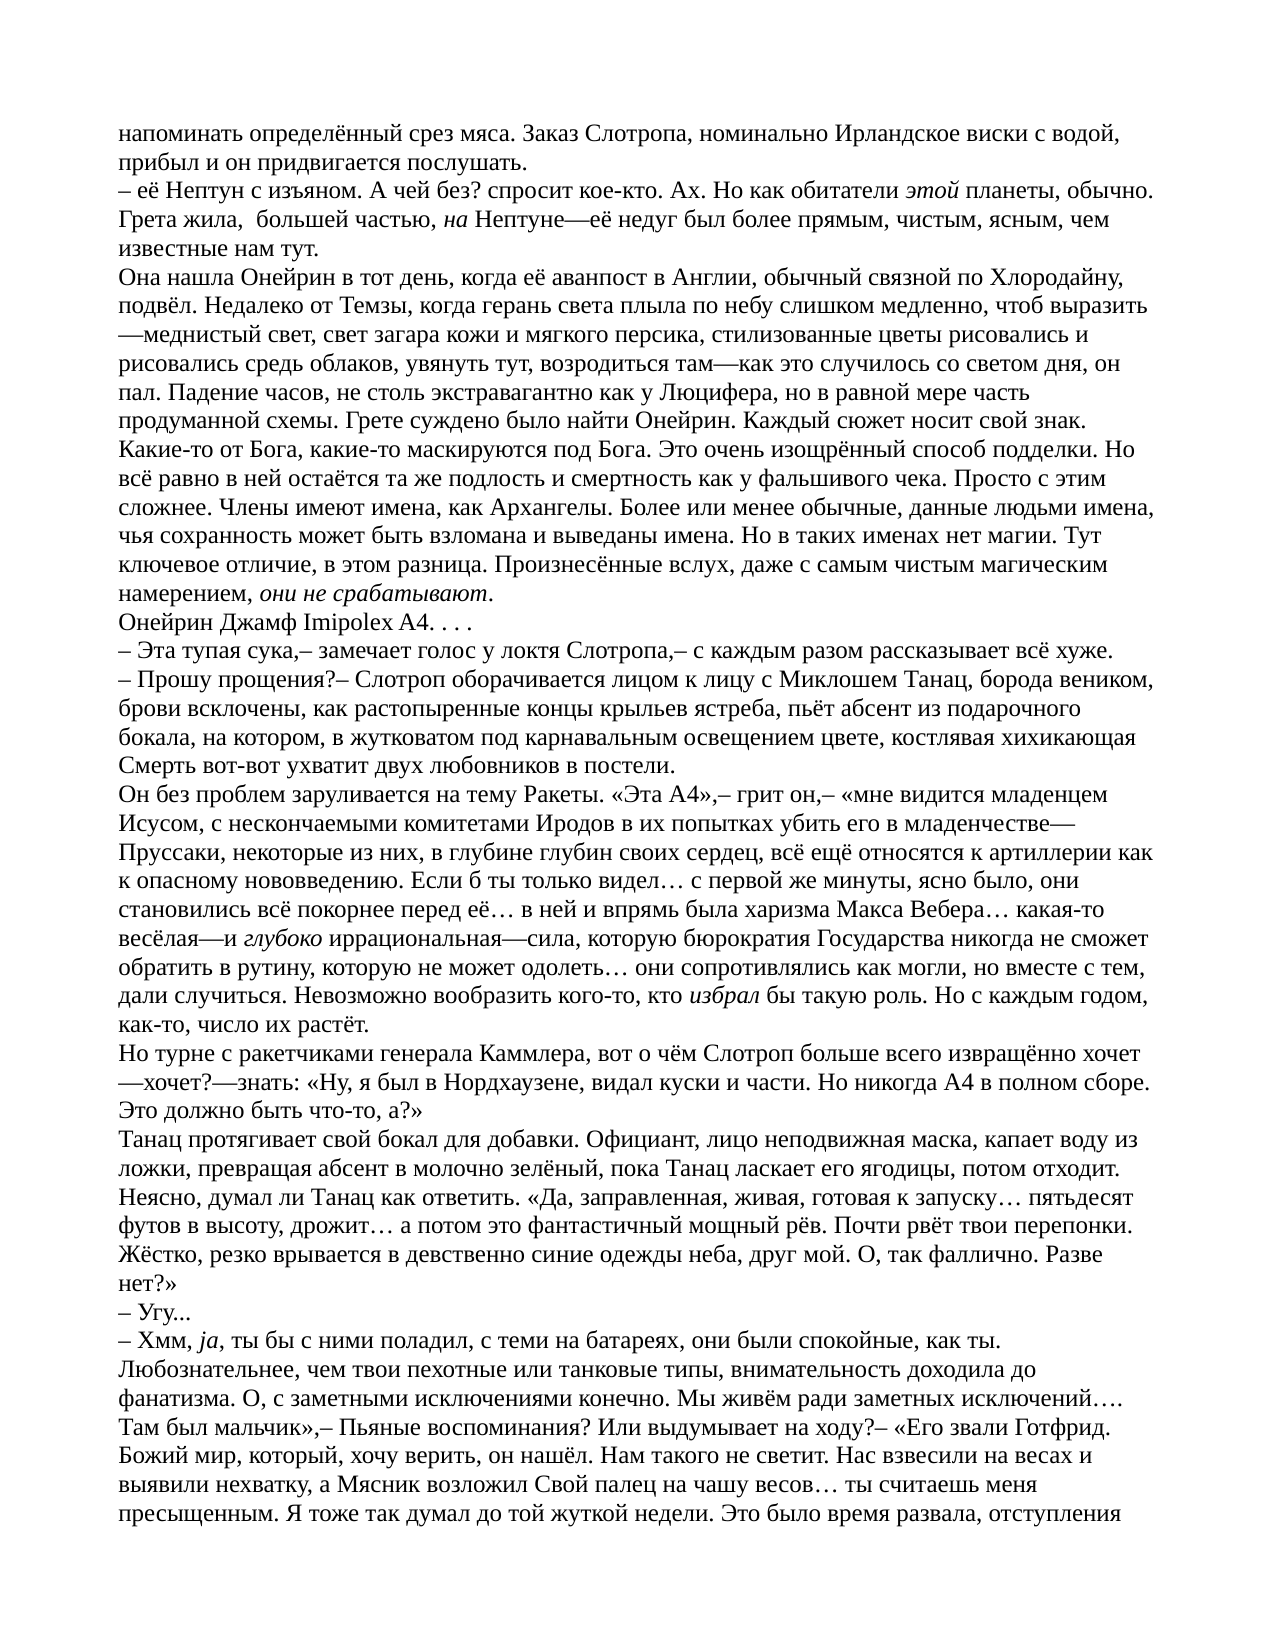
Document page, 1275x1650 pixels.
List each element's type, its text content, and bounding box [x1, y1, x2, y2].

text Танац протягивает свой бокал для добавки. Официант, лицо неподвижная маска, капает воду из ложки, превращая абсент в молочно зелёный, пока Танац ласкает его ягодицы, потом отходит. Неясно, думал ли Танац как ответить. «Да, заправленная, живая, готовая к запуску… пятьдесят футов в высоту, дрожит… а потом это фантастичный мощный рёв. Почти рвёт твои перепонки. Жёстко, резко врывается в девственно синие одежды неба, друг мой. О, так фаллично. Разве нет?» [118, 1124, 1157, 1297]
text Но турне с ракетчиками генерала Каммлера, вот о чём Слотроп больше всего извращённо хочет—хочет?—знать: «Ну, я был в Нордхаузене, видал куски и части. Но никогда А4 в полном сборе. Это должно быть что-то, а?» [118, 1038, 1157, 1124]
text напоминать определённый срез мяса. Заказ Слотропа, номинально Ирландское виски с водой, прибыл и он придвигается послушать. [118, 118, 1157, 176]
text Она нашла Онейрин в тот день, когда её аванпост в Англии, обычный связной по Хлородайну, подвёл. Недалеко от Темзы, когда герань света плыла по небу слишком медленно, чтоб выразить—меднистый свет, свет загара кожи и мягкого персика, стилизованные цветы рисовались и рисовались средь облаков, увянуть тут, возродиться там—как это случилось со светом дня, он пал. Падение часов, не столь экстравагантно как у Люцифера, но в равной мере часть продуманной схемы. Грете суждено было найти Онейрин. Каждый сюжет носит свой знак. Какие-то от Бога, какие-то маскируются под Бога. Это очень изощрённый способ подделки. Но всё равно в ней остаётся та же подлость и смертность как у фальшивого чека. Просто с этим сложнее. Члены имеют имена, как Архангелы. Более или менее обычные, данные людьми имена, чья сохранность может быть взломана и выведаны имена. Но в таких именах нет магии. Тут ключевое отличие, в этом разница. Произнесённые вслух, даже с самым чистым магическим намерением, они не срабатывают. [118, 262, 1157, 607]
text – Прошу прощения?– Слотроп оборачивается лицом к лицу с Миклошем Танац, борода веником, брови всклочены, как растопыренные концы крыльев ястреба, пьёт абсент из подарочного бокала, на котором, в жутковатом под карнавальным освещением цвете, костлявая хихикающая Смерть вот-вот ухватит двух любовников в постели. [118, 664, 1157, 779]
text – Эта тупая сука,– замечает голос у локтя Слотропа,– с каждым разом рассказывает всё хуже. [118, 636, 1157, 664]
text Онейрин Джамф Imipolex A4. . . . [118, 607, 1157, 636]
text – Угу... [118, 1297, 1157, 1326]
text – Хмм, ja, ты бы с ними поладил, с теми на батареях, они были спокойные, как ты. Любознательнее, чем твои пехотные или танковые типы, внимательность доходила до фанатизма. О, с заметными исключениями конечно. Мы живём ради заметных исключений…. Там был мальчик»,– Пьяные воспоминания? Или выдумывает на ходу?– «Его звали Готфрид. Божий мир, который, хочу верить, он нашёл. Нам такого не светит. Нас взвесили на весах и выявили нехватку, а Мясник возложил Свой палец на чашу весов… ты считаешь меня пресыщенным. Я тоже так думал до той жуткой недели. Это было время развала, отступления [118, 1326, 1157, 1527]
text Он без проблем заруливается на тему Ракеты. «Эта А4»,– грит он,– «мне видится младенцем Исусом, с нескончаемыми комитетами Иродов в их попытках убить его в младенчестве—Пруссаки, некоторые из них, в глубине глубин своих сердец, всё ещё относятся к артиллерии как к опасному нововведению. Если б ты только видел… с первой же минуты, ясно было, они становились всё покорнее перед её… в ней и впрямь была харизма Макса Вебера… какая-то весёлая—и глубоко иррациональная—сила, которую бюрократия Государства никогда не сможет обратить в рутину, которую не может одолеть… они сопротивлялись как могли, но вместе с тем, дали случиться. Невозможно вообразить кого-то, кто избрал бы такую роль. Но с каждым годом, как-то, число их растёт. [118, 779, 1157, 1038]
text – её Нептун с изъяном. А чей без? спросит кое-кто. Ах. Но как обитатели этой планеты, обычно. Грета жила, большей частью, на Нептуне—её недуг был более прямым, чистым, ясным, чем известные нам тут. [118, 176, 1157, 262]
